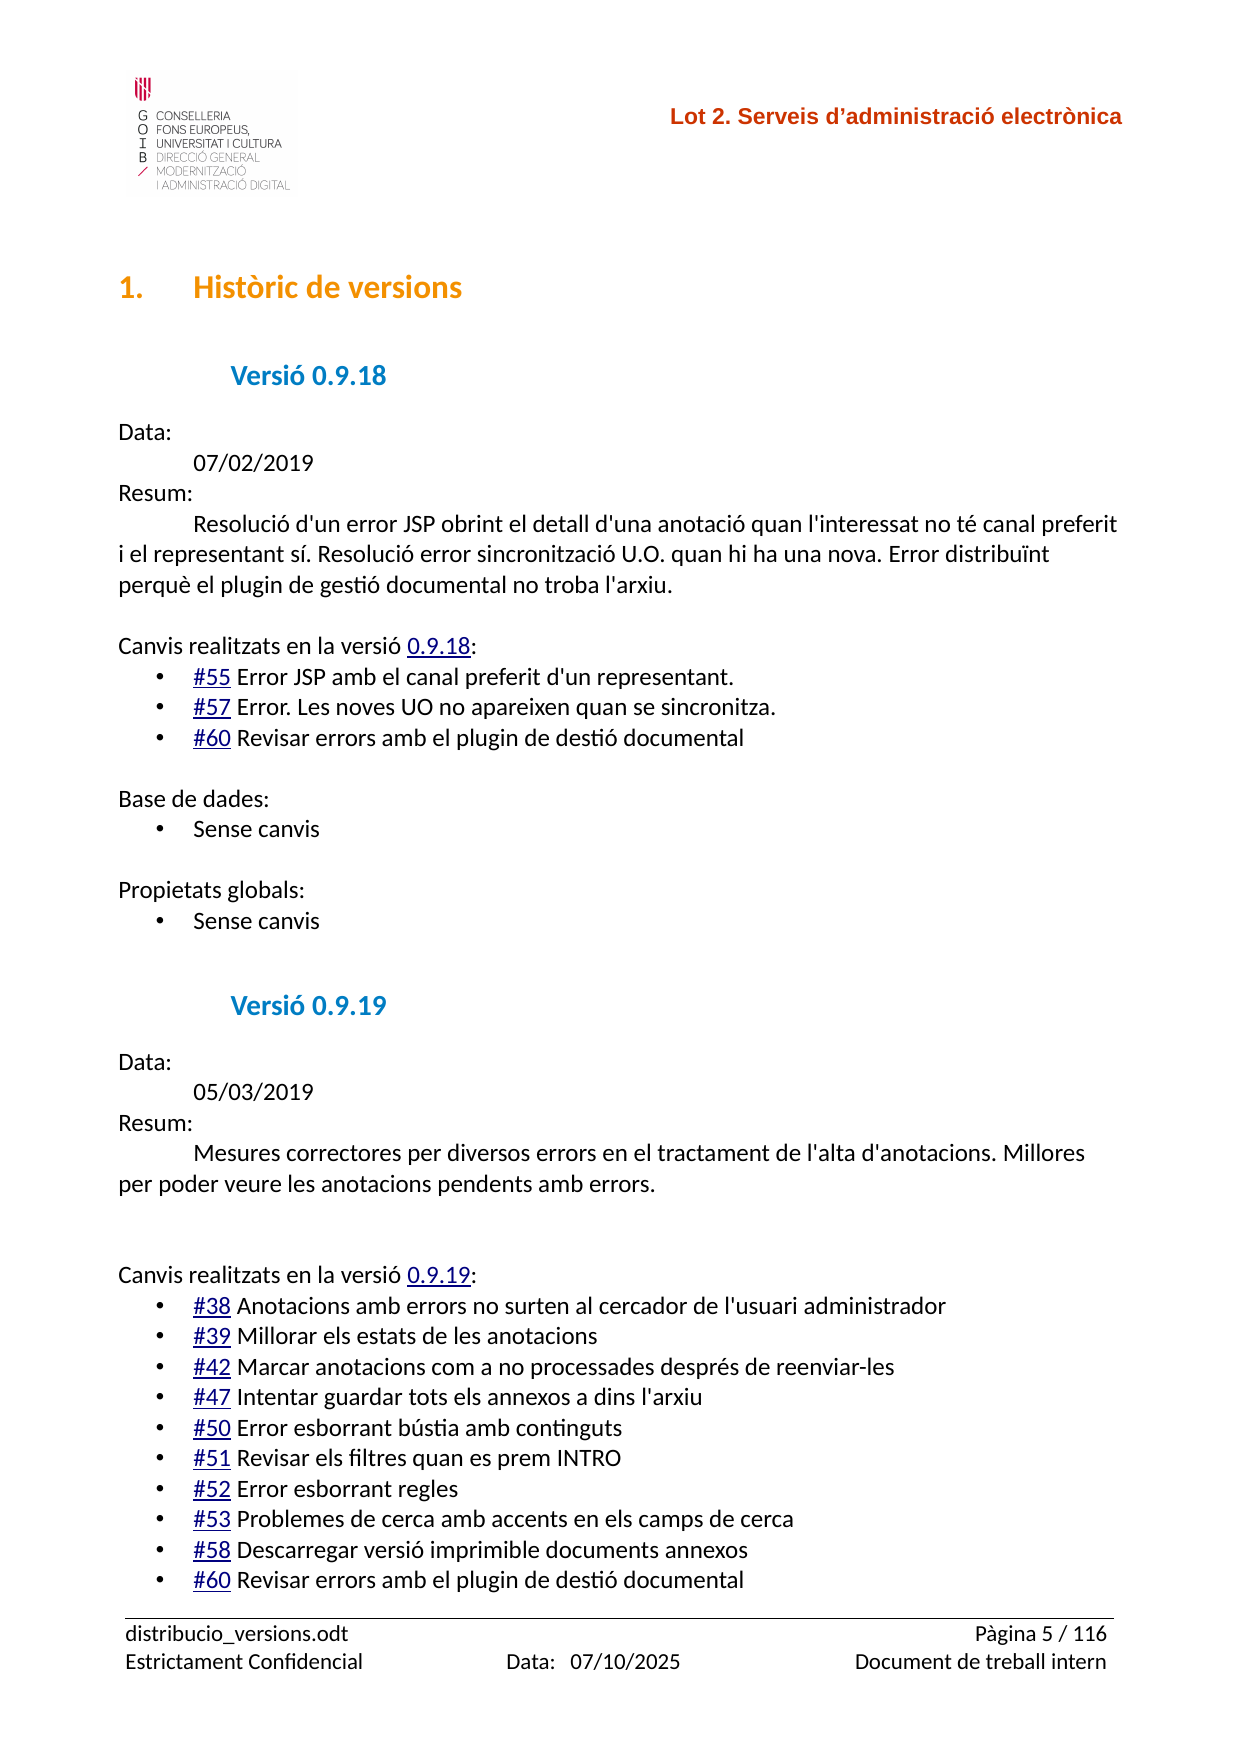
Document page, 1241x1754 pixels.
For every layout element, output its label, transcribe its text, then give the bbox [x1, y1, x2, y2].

text Resolució d'un error JSP obrint el detall d'una anotació quan l'interessat no té canal preferit i el representant sí. Resolució error sincronització U.O. quan hi ha una nova. Error distribuïnt perquè el plugin de gestió documental no troba l'arxiu. [118, 508, 1122, 600]
text 05/03/2019 [118, 1076, 1122, 1107]
text Data: [118, 417, 1122, 447]
text Data: [118, 1046, 1122, 1076]
list #57 Error. Les noves UO no apareixen quan se sincronitza. [156, 691, 1122, 722]
subtitle Històric de versions [118, 266, 1122, 307]
subtitle Versió 0.9.19 [153, 987, 1122, 1022]
text Canvis realitzats en la versió 0.9.19: [118, 1259, 1122, 1290]
list #51 Revisar els filtres quan es prem INTRO [156, 1443, 1122, 1473]
list #60 Revisar errors amb el plugin de destió documental [156, 722, 1122, 752]
text Mesures correctores per diversos errors en el tractament de l'alta d'anotacions. Millores per poder veure les anotacions pendents amb errors. [118, 1137, 1122, 1198]
list #38 Anotacions amb errors no surten al cercador de l'usuari administrador [156, 1290, 1122, 1321]
list #60 Revisar errors amb el plugin de destió documental [156, 1565, 1122, 1595]
text Base de dades: [118, 783, 1122, 813]
list Sense canvis [156, 905, 1122, 935]
picture [126, 70, 299, 197]
list #50 Error esborrant bústia amb continguts [156, 1412, 1122, 1443]
list #52 Error esborrant regles [156, 1473, 1122, 1504]
text Resum: [118, 1107, 1122, 1137]
list #53 Problemes de cerca amb accents en els camps de cerca [156, 1504, 1122, 1534]
text Propietats globals: [118, 874, 1122, 905]
text 07/02/2019 [118, 447, 1122, 478]
text Resum: [118, 478, 1122, 508]
list #39 Millorar els estats de les anotacions [156, 1321, 1122, 1351]
list #47 Intentar guardar tots els annexos a dins l'arxiu [156, 1382, 1122, 1412]
subtitle Versió 0.9.18 [153, 357, 1122, 393]
text Canvis realitzats en la versió 0.9.18: [118, 630, 1122, 661]
list Sense canvis [156, 813, 1122, 844]
list #55 Error JSP amb el canal preferit d'un representant. [156, 661, 1122, 691]
list #42 Marcar anotacions com a no processades després de reenviar-les [156, 1351, 1122, 1382]
list #58 Descarregar versió imprimible documents annexos [156, 1534, 1122, 1565]
